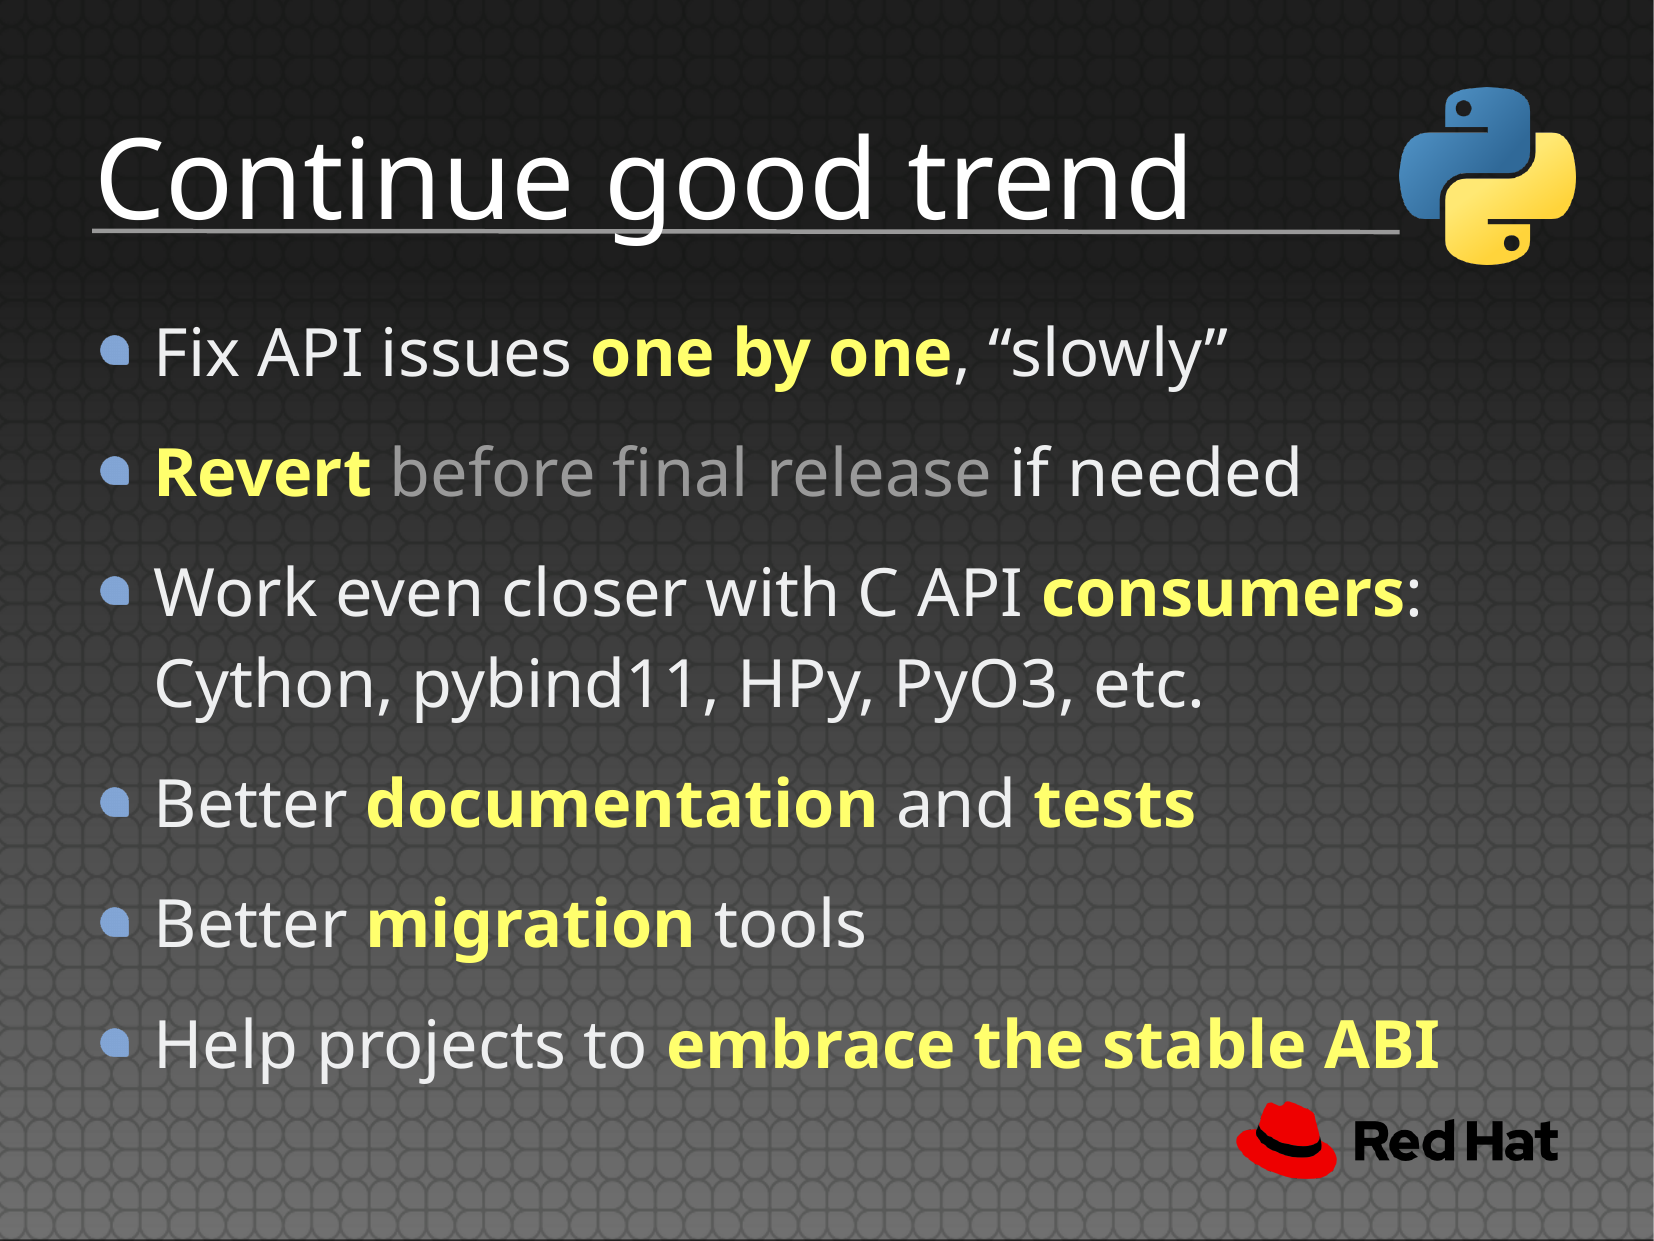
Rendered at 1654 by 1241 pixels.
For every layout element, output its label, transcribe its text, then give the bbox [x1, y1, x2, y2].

list Fix API issues one by one, “slowly” Revert before final release if needed Work even closer with C API consumers: Cython, pybind11, HPy, PyO3, etc. Better documentation and tests Better migration tools Help projects to embrace the stable ABI [82, 304, 1571, 1045]
title Continue good trend [94, 100, 1426, 251]
picture [0, 0, 1654, 1241]
